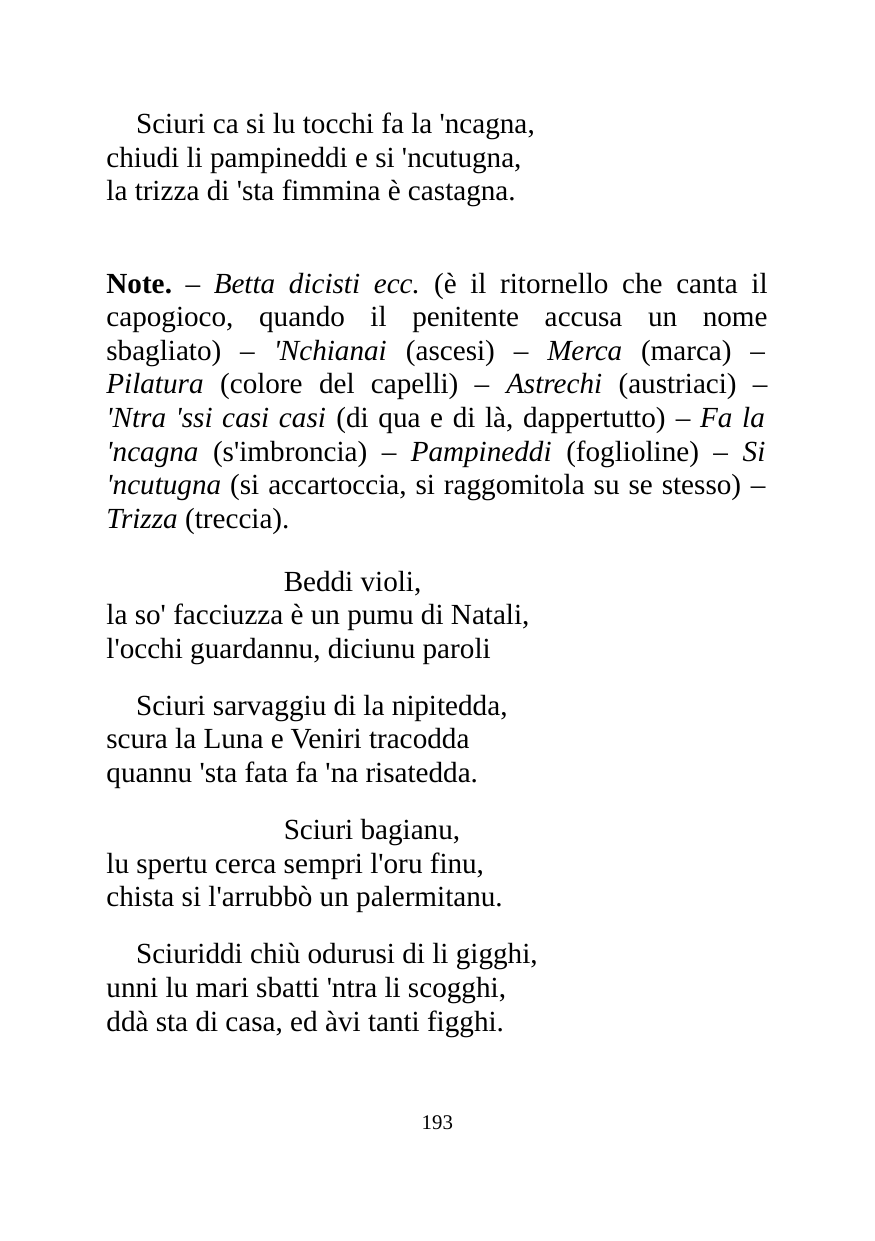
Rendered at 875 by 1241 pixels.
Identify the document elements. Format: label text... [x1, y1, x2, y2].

text Sciuri bagianu, [283, 812, 768, 846]
text Beddi violi, [283, 564, 768, 597]
text Sciuri ca si lu tocchi fa la 'ncagna, [106, 106, 768, 140]
text chista si l'arrubbò un palermitanu. [106, 879, 768, 913]
text unni lu mari sbatti 'ntra li scogghi, [106, 970, 768, 1004]
text ddà sta di casa, ed àvi tanti figghi. [106, 1004, 768, 1037]
text Note. – Betta dicisti ecc. (è il ritornello che canta il capogioco, quando il penitente accusa un nome sbagliato) – 'Nchianai (ascesi) – Merca (marca) – Pilatura (colore del capelli) – Astrechi (austriaci) – 'Ntra 'ssi casi casi (di qua e di là, dappertutto) – Fa la 'ncagna (s'imbroncia) – Pampineddi (foglioline) – Si 'ncutugna (si accartoccia, si raggomitola su se stesso) – Trizza (treccia). [106, 266, 768, 534]
text Sciuri sarvaggiu di la nipitedda, [106, 688, 768, 722]
text chiudi li pampineddi e si 'ncutugna, [106, 140, 768, 173]
text scura la Luna e Veniri tracodda [106, 722, 768, 755]
text la so' facciuzza è un pumu di Natali, [106, 597, 768, 631]
text quannu 'sta fata fa 'na risatedda. [106, 755, 768, 789]
text l'occhi guardannu, diciunu paroli [106, 631, 768, 664]
text la trizza di 'sta fimmina è castagna. [106, 173, 768, 207]
text Sciuriddi chiù odurusi di li gigghi, [106, 937, 768, 970]
text lu spertu cerca sempri l'oru finu, [106, 846, 768, 879]
